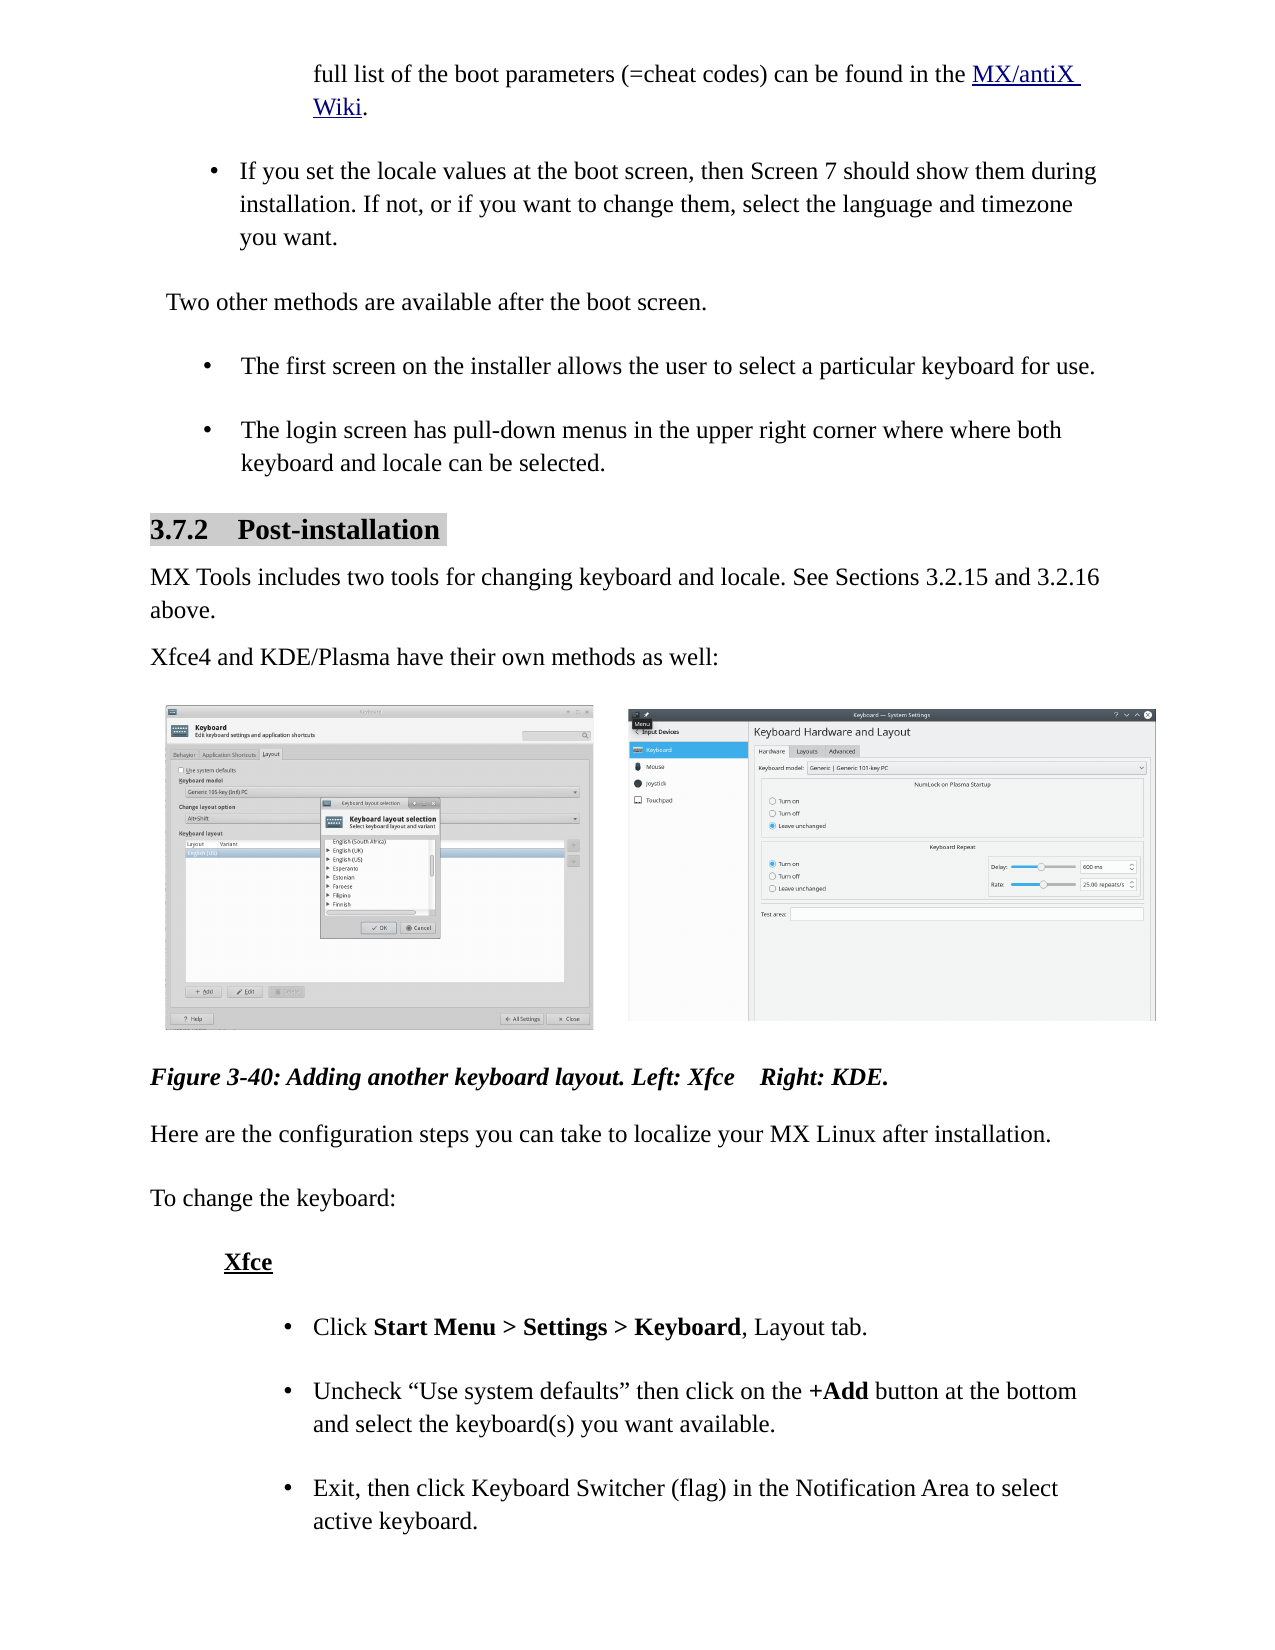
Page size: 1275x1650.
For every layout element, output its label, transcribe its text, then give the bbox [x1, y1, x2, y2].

list Xfce [194, 1247, 1109, 1276]
list full list of the boot parameters (=cheat codes) can be found in the MX/antiX Wiki. [283, 59, 1109, 121]
text To change the keyboard: [150, 1183, 1109, 1212]
text MX Tools includes two tools for changing keyboard and locale. See Sections 3.2.15 and 3.2.16 above. [150, 562, 1125, 623]
list Click Start Menu > Settings > Keyboard, Layout tab. [283, 1312, 1109, 1341]
picture [165, 705, 594, 1030]
list The first screen on the installer allows the user to select a particular keyboard for use. [203, 351, 1125, 380]
text Figure 3-40: Adding another keyboard layout. Left: Xfce Right: KDE. [150, 1062, 1125, 1091]
subtitle 3.7.2 Post-installation [150, 512, 1125, 546]
text Xfce4 and KDE/Plasma have their own methods as well: [150, 642, 1125, 671]
text Two other methods are available after the boot screen. [166, 287, 1109, 315]
picture [628, 709, 1156, 1021]
text Here are the configuration steps you can take to localize your MX Linux after installation. [150, 1119, 1125, 1148]
list Exit, then click Keyboard Switcher (flag) in the Notification Area to select active keyboard. [283, 1473, 1109, 1535]
list Uncheck “Use system defaults” then click on the +Add button at the bottom and select the keyboard(s) you want available. [283, 1376, 1109, 1438]
list If you set the locale values at the boot screen, then Screen 7 should show them during installation. If not, or if you want to change them, select the language and timezone you want. [210, 156, 1109, 251]
list The login screen has pull-down menus in the upper right corner where where both keyboard and locale can be selected. [203, 415, 1125, 477]
